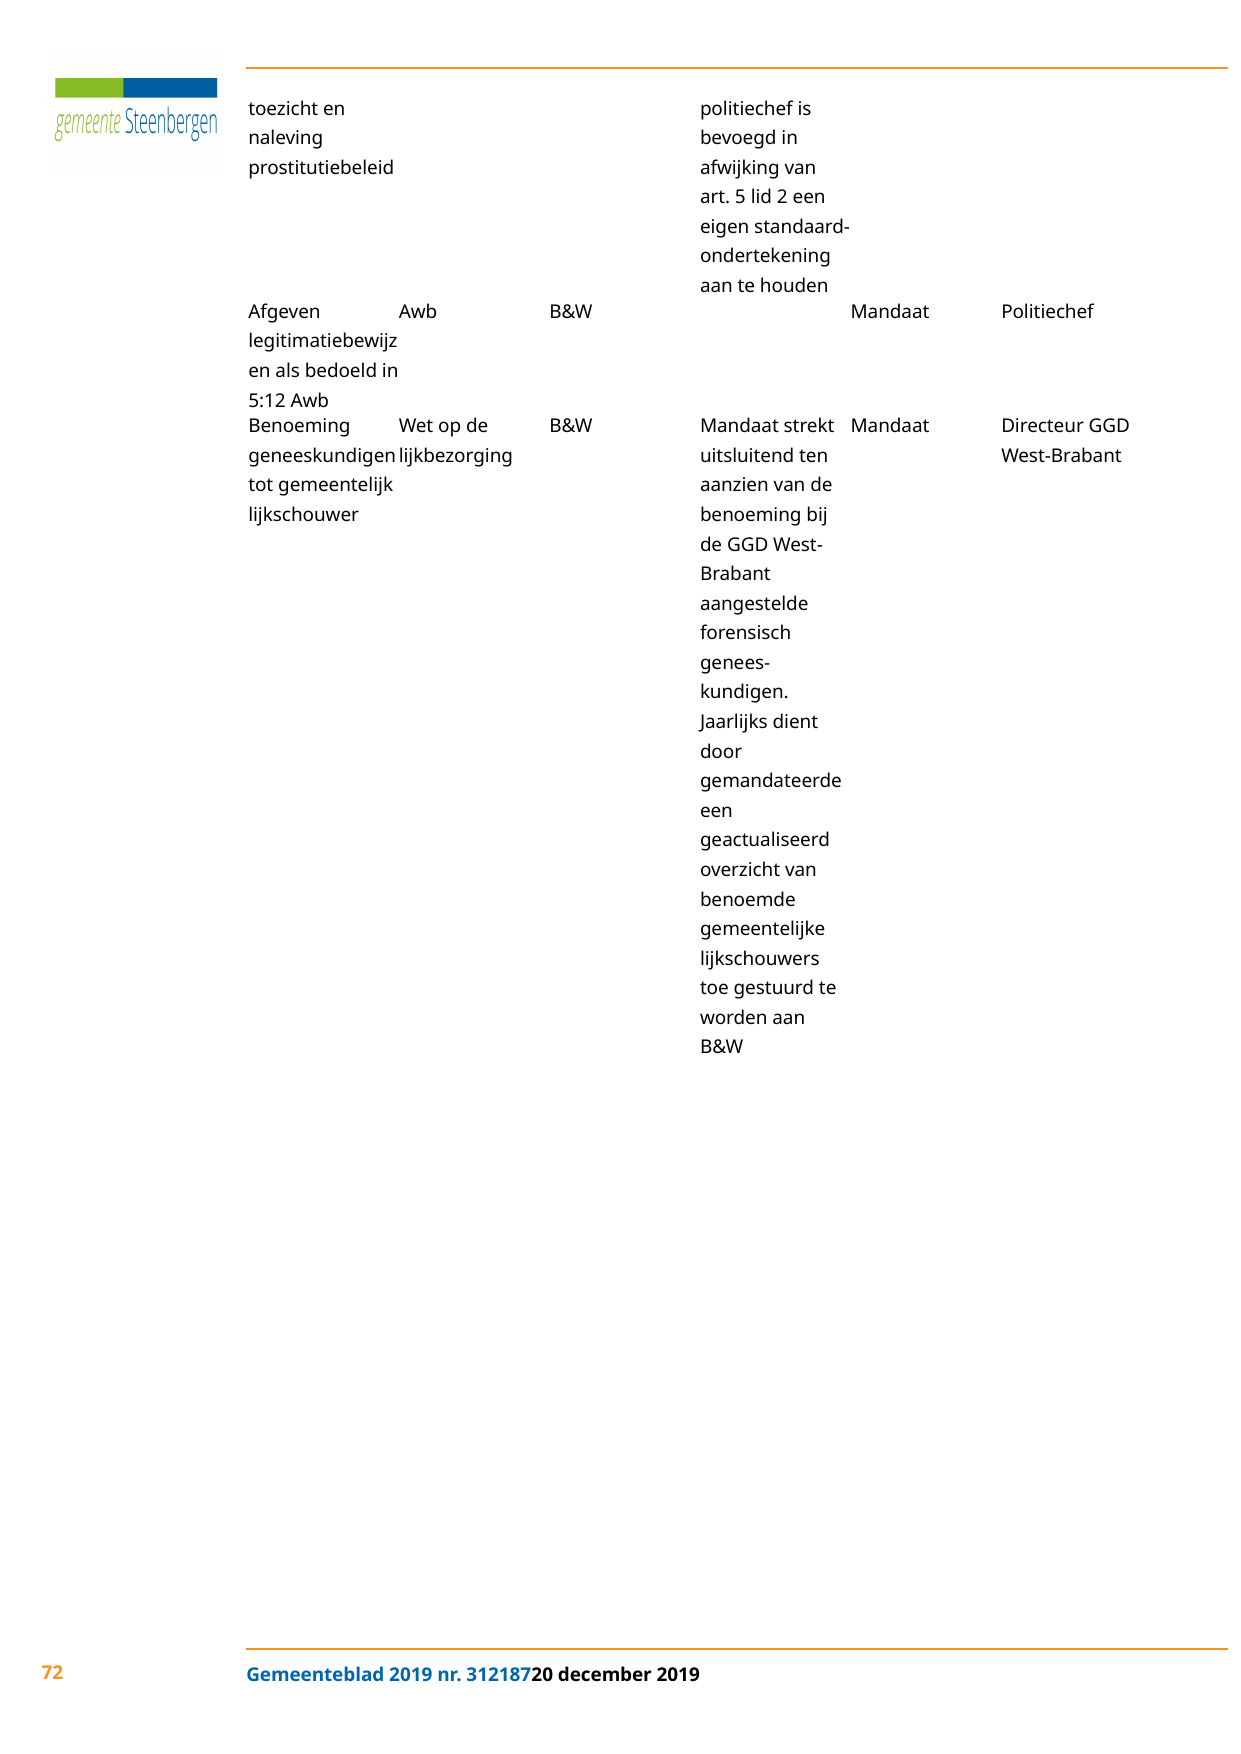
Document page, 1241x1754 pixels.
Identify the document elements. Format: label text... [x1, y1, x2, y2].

table_cell B&W [549, 413, 700, 1059]
picture [41, 47, 231, 172]
table_cell Afgeven legitimatiebewijzen als bedoeld in 5:12 Awb [248, 298, 398, 412]
table_cell [1001, 95, 1152, 298]
table_cell Mandaat [850, 298, 1001, 412]
table_cell [549, 95, 700, 298]
table_cell [850, 95, 1001, 298]
table_cell Directeur GGD West-Brabant [1001, 413, 1152, 1059]
table_cell Awb [399, 298, 549, 412]
table_cell Mandaat strekt uitsluitend ten aanzien van de benoeming bij de GGD West-Brabant aangestelde forensisch genees-kundigen. Jaarlijks dient door gemandateerde een geactualiseerd overzicht van benoemde gemeentelijke lijkschouwers toe gestuurd te worden aan B&W [700, 413, 850, 1059]
table_cell Benoeming geneeskundigen tot gemeentelijk lijkschouwer [248, 413, 398, 1059]
table_cell [399, 95, 549, 298]
table_cell Wet op de lijkbezorging [399, 413, 549, 1059]
table_cell B&W [549, 298, 700, 412]
table_cell toezicht en naleving prostitutiebeleid [248, 95, 398, 298]
table_cell Politiechef [1001, 298, 1152, 412]
table_cell Mandaat [850, 413, 1001, 1059]
table_cell [700, 298, 850, 412]
table_cell politiechef is bevoegd in afwijking van art. 5 lid 2 een eigen standaard-ondertekening aan te houden [700, 95, 850, 298]
